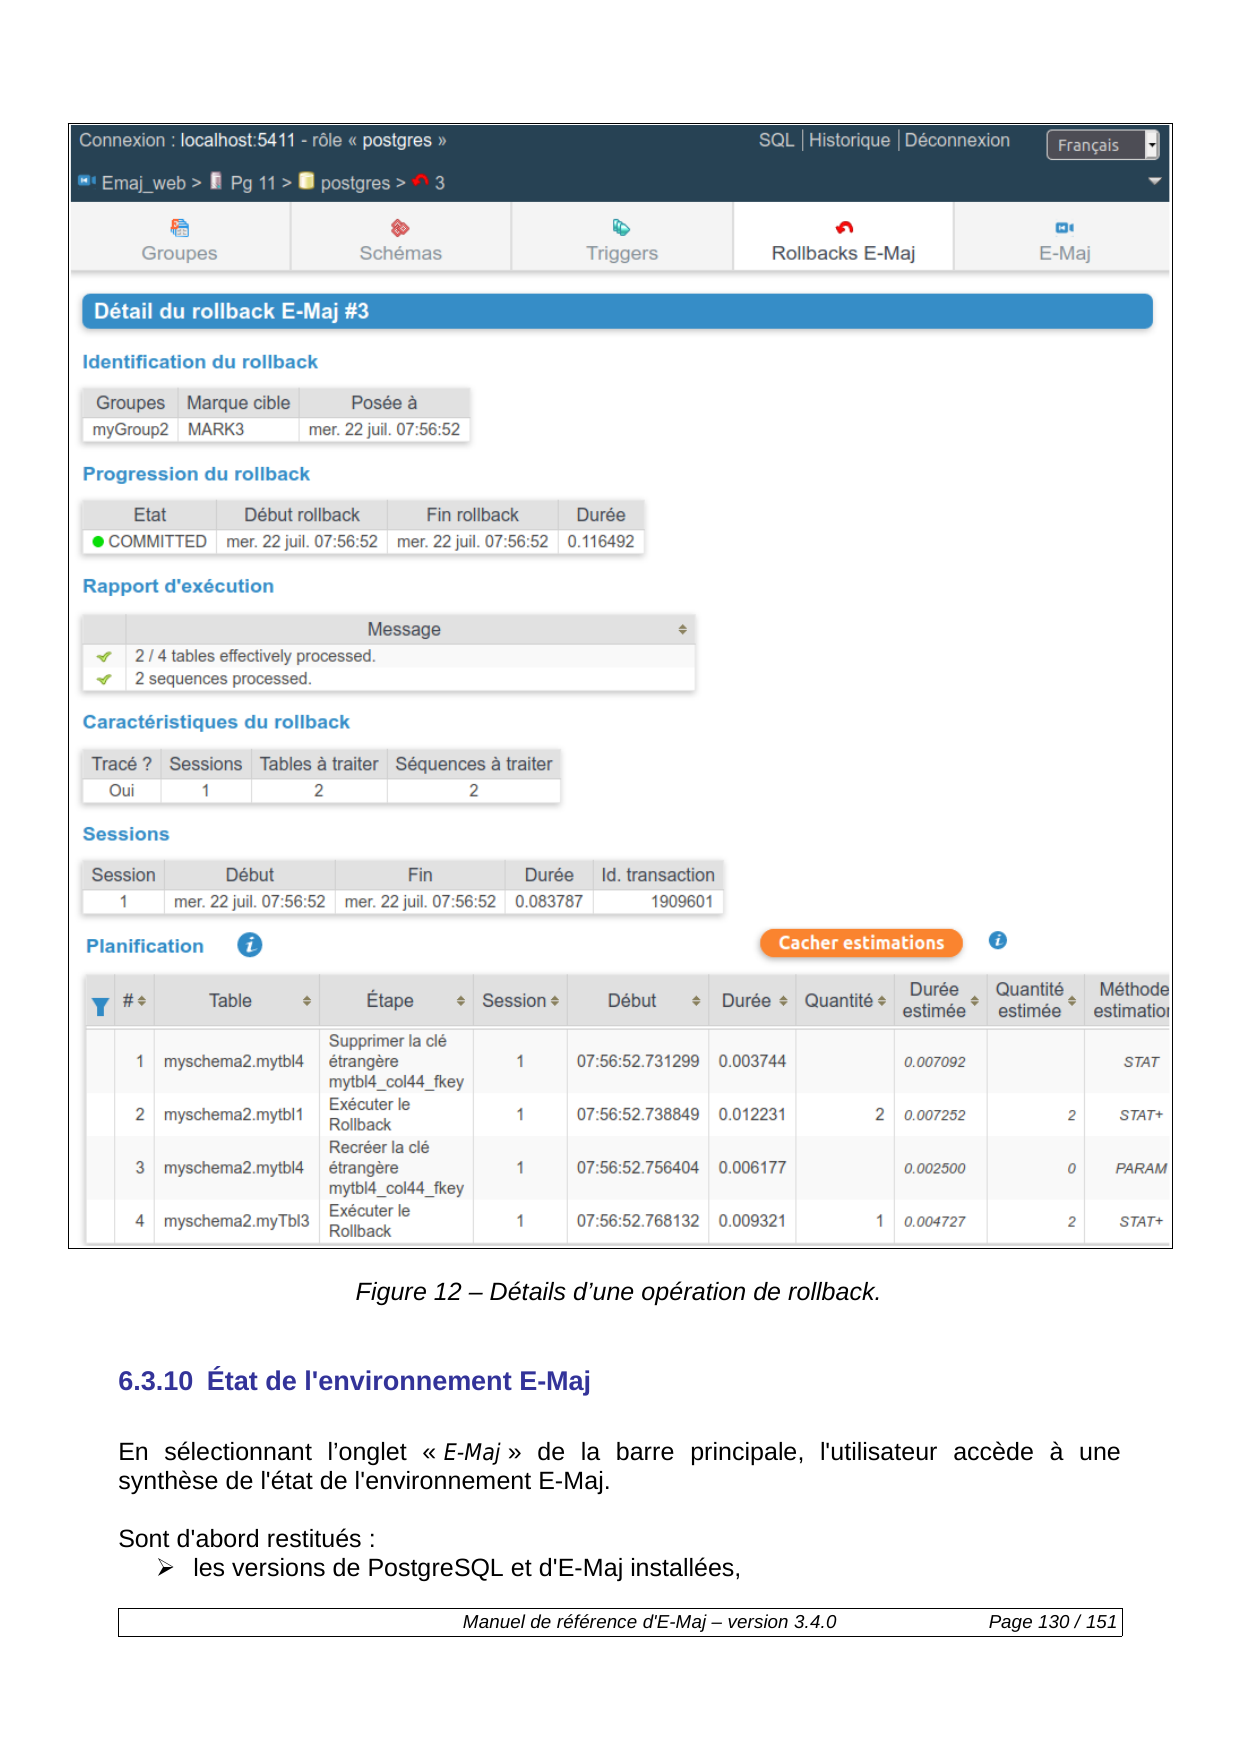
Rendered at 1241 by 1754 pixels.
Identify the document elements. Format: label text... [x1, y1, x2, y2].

subtitle État de l'environnement E-Maj [118, 1364, 1122, 1395]
picture [70, 125, 1170, 1246]
list les versions de PostgreSQL et d'E-Maj installées, [156, 1553, 1122, 1582]
text En sélectionnant l’onglet « E-Maj » de la barre principale, l'utilisateur accède à une synthèse de l'état de l'environnement E-Maj. [118, 1437, 1122, 1495]
text Sont d'abord restitués : [118, 1524, 1122, 1553]
text Figure 12 – Détails d’une opération de rollback. [118, 1277, 1122, 1306]
